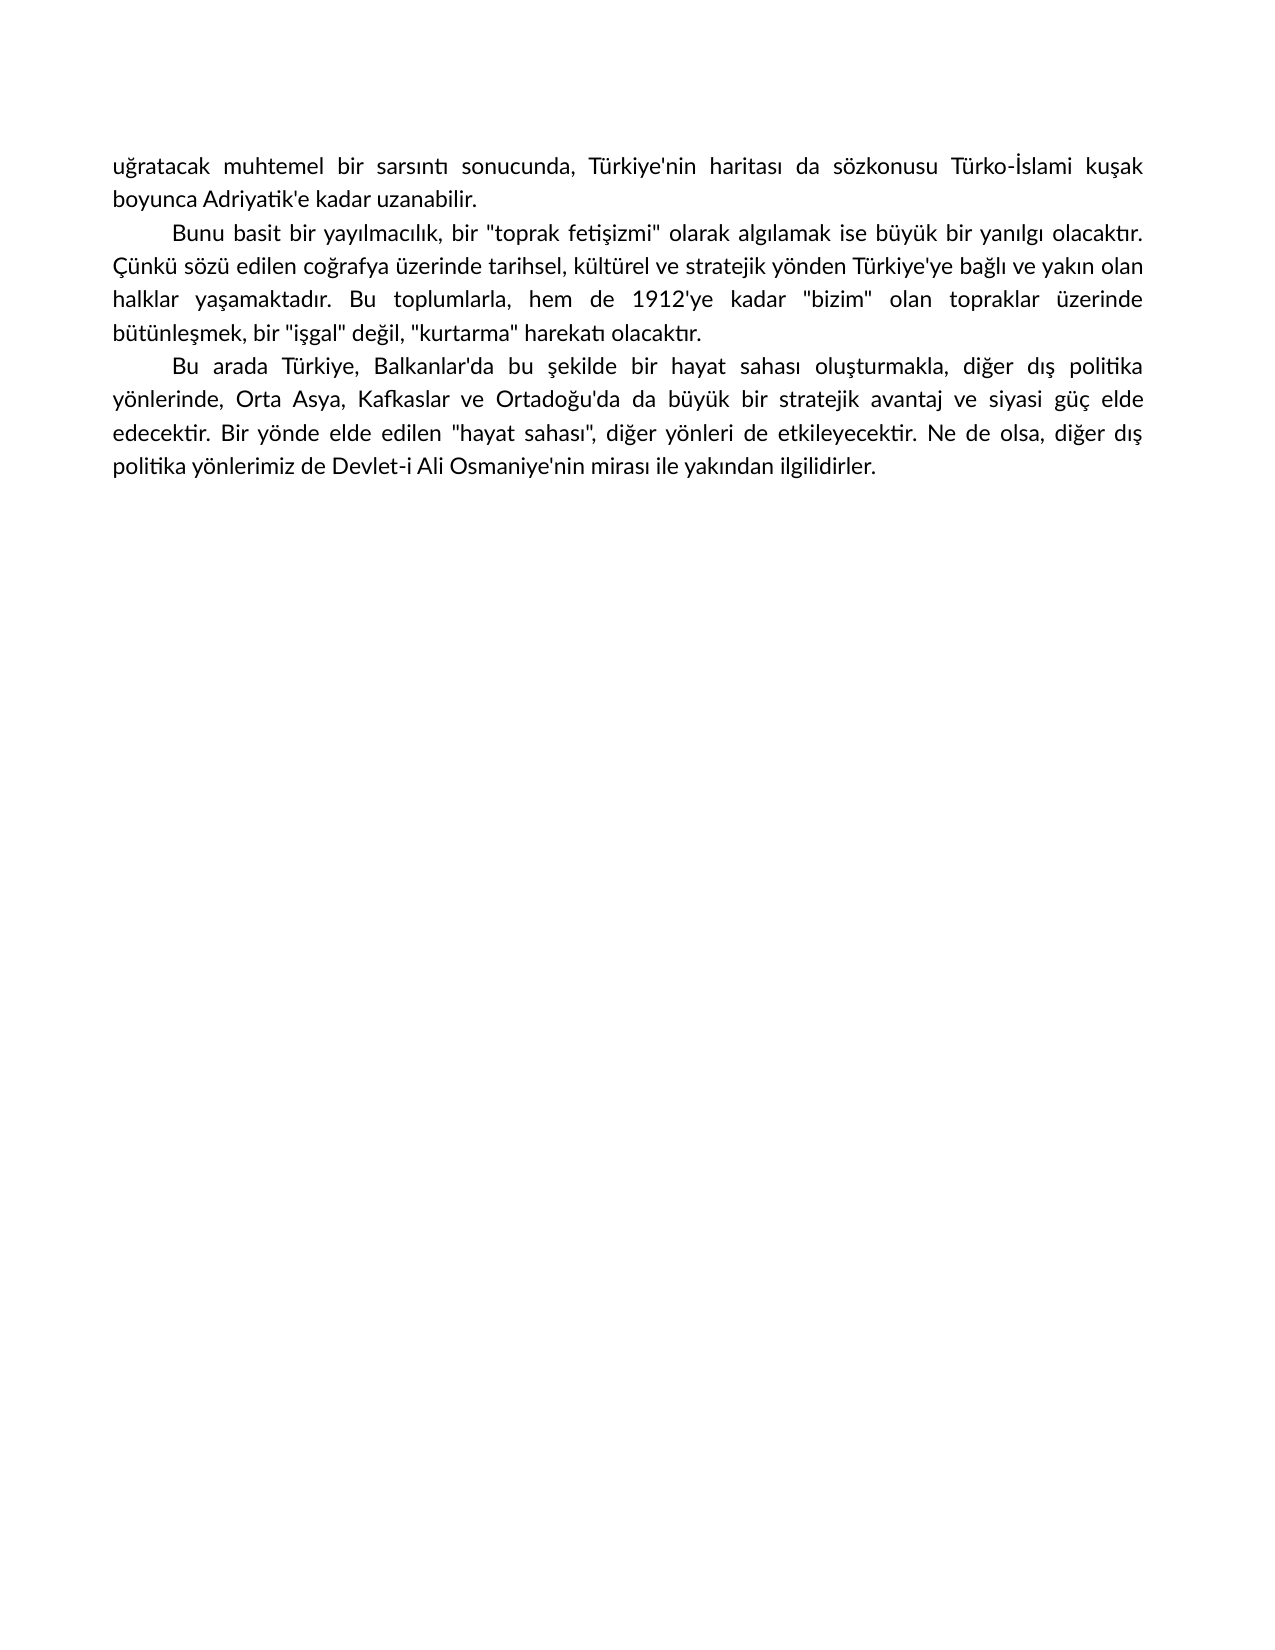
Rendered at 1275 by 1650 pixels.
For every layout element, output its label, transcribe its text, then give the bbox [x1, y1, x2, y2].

text Bu arada Türkiye, Balkanlar'da bu şekilde bir hayat sahası oluşturmakla, diğer dış politika yönlerinde, Orta Asya, Kafkaslar ve Ortadoğu'da da büyük bir stratejik avantaj ve siyasi güç elde edecektir. Bir yönde elde edilen "hayat sahası", diğer yönleri de etkileyecektir. Ne de olsa, diğer dış politika yönlerimiz de Devlet-i Ali Osmaniye'nin mirası ile yakından ilgilidirler. [112, 348, 1145, 481]
text uğratacak muhtemel bir sarsıntı sonucunda, Türkiye'nin haritası da sözkonusu Türko-İslami kuşak boyunca Adriyatik'e kadar uzanabilir. [112, 148, 1145, 214]
text Bunu basit bir yayılmacılık, bir "toprak fetişizmi" olarak algılamak ise büyük bir yanılgı olacaktır. Çünkü sözü edilen coğrafya üzerinde tarihsel, kültürel ve stratejik yönden Türkiye'ye bağlı ve yakın olan halklar yaşamaktadır. Bu toplumlarla, hem de 1912'ye kadar "bizim" olan topraklar üzerinde bütünleşmek, bir "işgal" değil, "kurtarma" harekatı olacaktır. [112, 214, 1145, 348]
